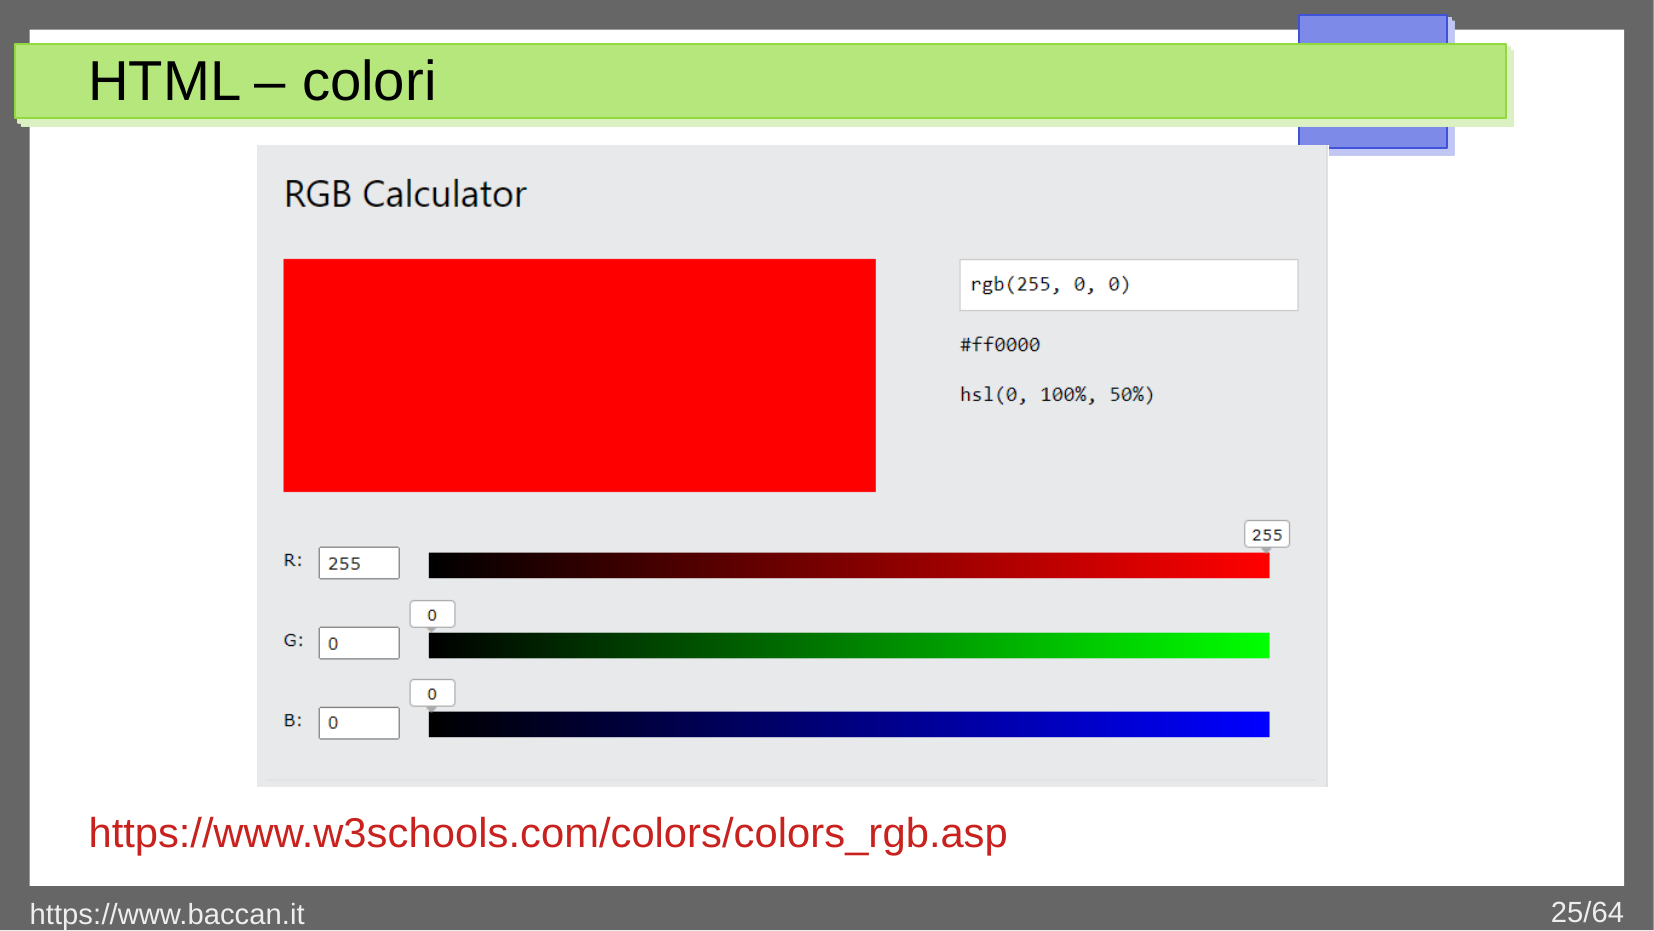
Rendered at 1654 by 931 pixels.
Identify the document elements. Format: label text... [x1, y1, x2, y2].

text_box https://www.w3schools.com/colors/colors_rgb.asp [88, 804, 1565, 861]
title HTML – colori [88, 44, 1506, 119]
picture [257, 145, 1329, 787]
